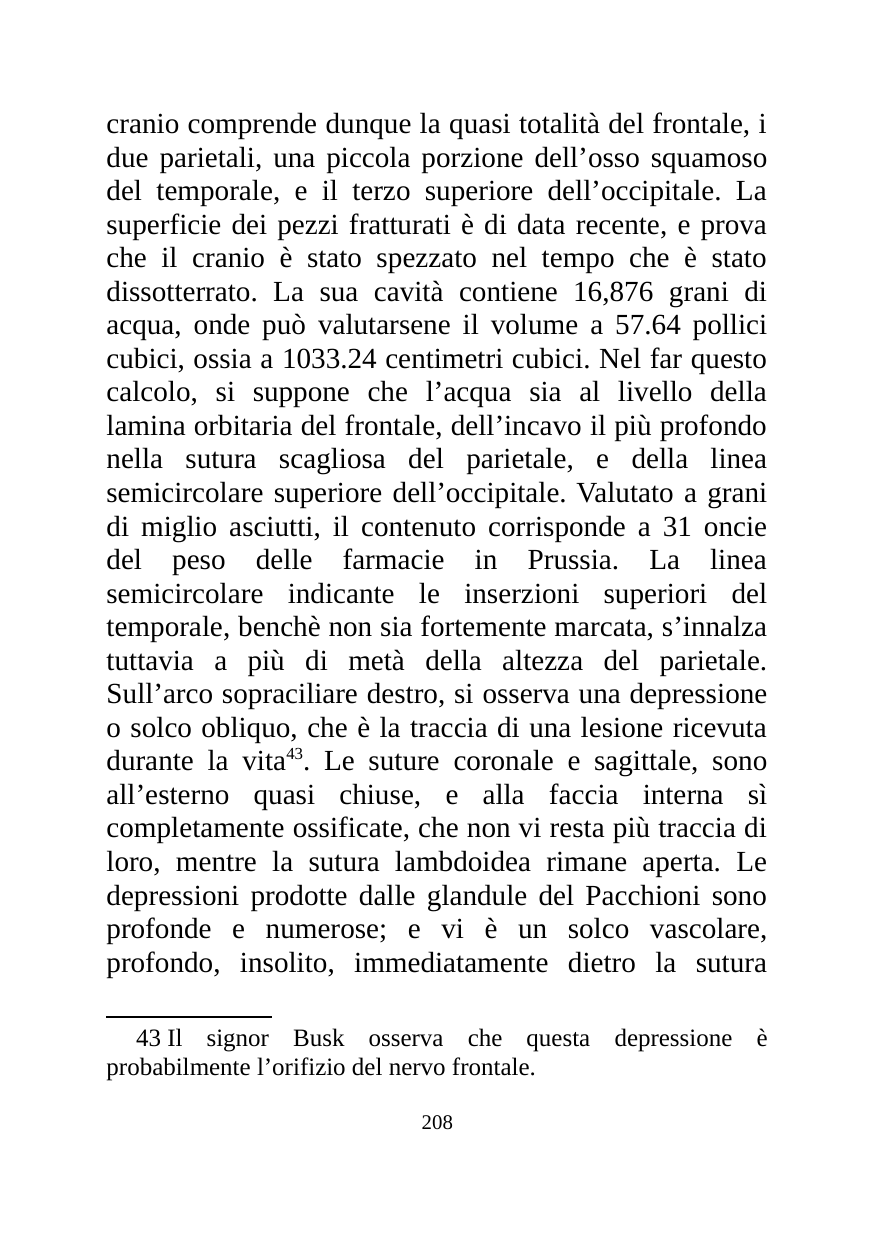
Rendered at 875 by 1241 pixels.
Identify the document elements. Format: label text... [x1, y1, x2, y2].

text Il signor Busk osserva che questa depressione è probabilmente l’orifizio del nervo frontale. [106, 1023, 768, 1080]
text cranio comprende dunque la quasi totalità del frontale, i due parietali, una piccola porzione dell’osso squamoso del temporale, e il terzo superiore dell’occipitale. La superficie dei pezzi fratturati è di data recente, e prova che il cranio è stato spezzato nel tempo che è stato dissotterrato. La sua cavità contiene 16,876 grani di acqua, onde può valutarsene il volume a 57.64 pollici cubici, ossia a 1033.24 centimetri cubici. Nel far questo calcolo, si suppone che l’acqua sia al livello della lamina orbitaria del frontale, dell’incavo il più profondo nella sutura scagliosa del parietale, e della linea semicircolare superiore dell’occipitale. Valutato a grani di miglio asciutti, il contenuto corrisponde a 31 oncie del peso delle farmacie in Prussia. La linea semicircolare indicante le inserzioni superiori del temporale, benchè non sia fortemente marcata, s’innalza tuttavia a più di metà della altezza del parietale. Sull’arco sopraciliare destro, si osserva una depressione o solco obliquo, che è la traccia di una lesione ricevuta durante la vita. Le suture coronale e sagittale, sono all’esterno quasi chiuse, e alla faccia interna sì completamente ossificate, che non vi resta più traccia di loro, mentre la sutura lambdoidea rimane aperta. Le depressioni prodotte dalle glandule del Pacchioni sono profonde e numerose; e vi è un solco vascolare, profondo, insolito, immediatamente dietro la sutura [106, 106, 768, 978]
